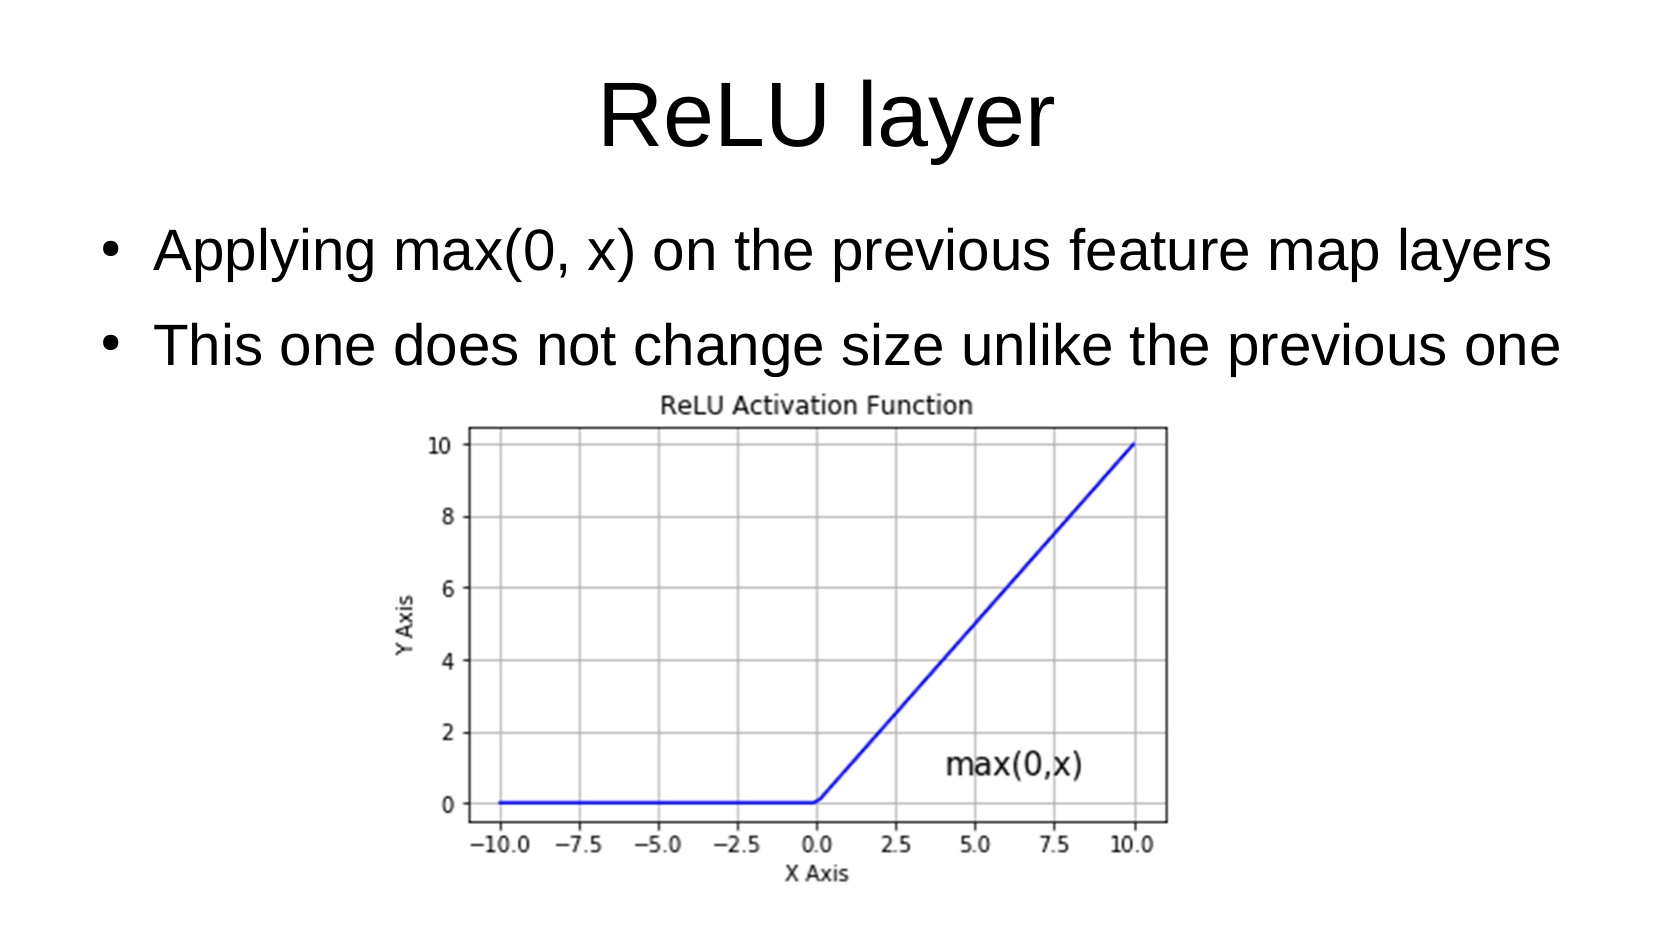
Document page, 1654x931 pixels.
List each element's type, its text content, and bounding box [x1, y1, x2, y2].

picture [377, 377, 1201, 901]
list Applying max(0, x) on the previous feature map layers This one does not change size unlike the previous one [82, 217, 1571, 758]
title ReLU layer [82, 37, 1571, 193]
